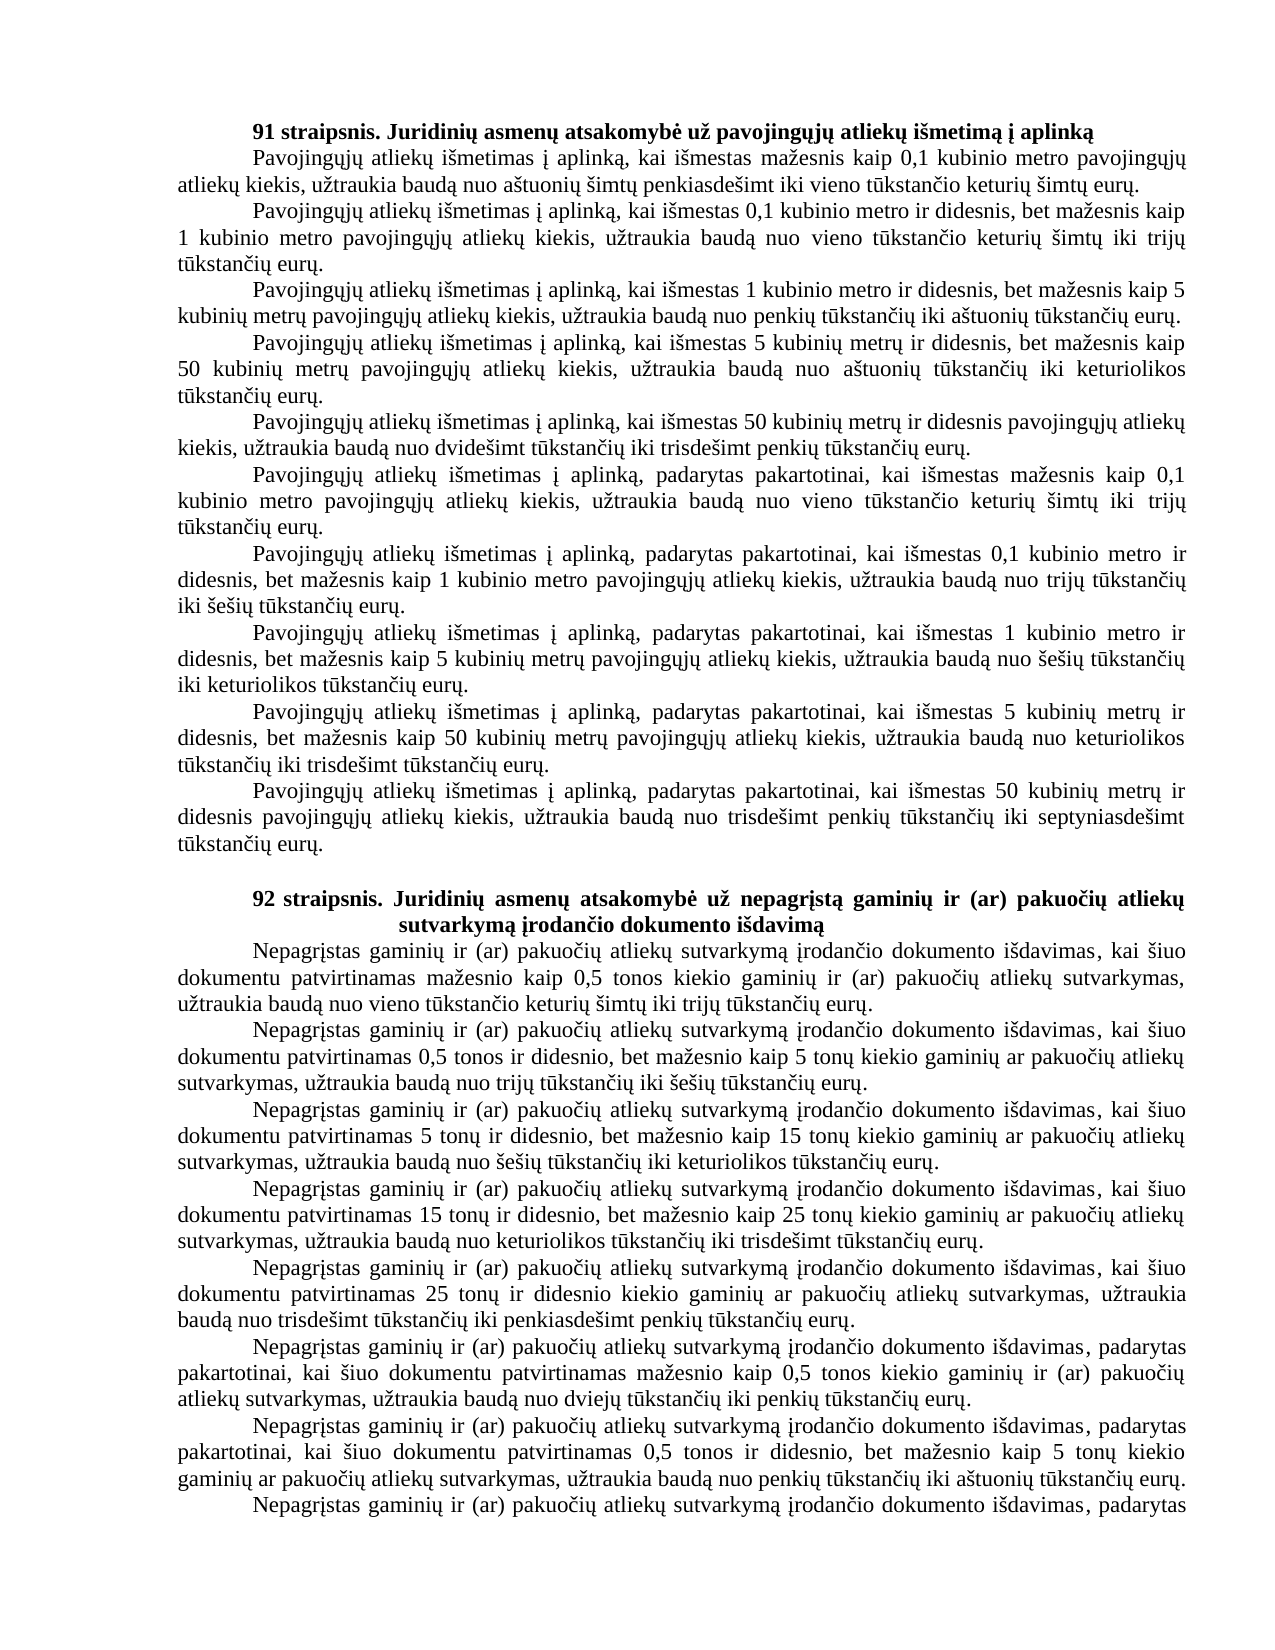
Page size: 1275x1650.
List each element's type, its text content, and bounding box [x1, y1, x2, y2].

text Nepagrįstas gaminių ir (ar) pakuočių atliekų sutvarkymą įrodančio dokumento išdavimas, kai šiuo dokumentu patvirtinamas 0,5 tonos ir didesnio, bet mažesnio kaip 5 tonų kiekio gaminių ar pakuočių atliekų sutvarkymas, užtraukia baudą nuo trijų tūkstančių iki šešių tūkstančių eurų. [177, 1017, 1186, 1096]
text Pavojingųjų atliekų išmetimas į aplinką, padarytas pakartotinai, kai išmestas 0,1 kubinio metro ir didesnis, bet mažesnis kaip 1 kubinio metro pavojingųjų atliekų kiekis, užtraukia baudą nuo trijų tūkstančių iki šešių tūkstančių eurų. [177, 540, 1186, 619]
text Pavojingųjų atliekų išmetimas į aplinką, kai išmestas 0,1 kubinio metro ir didesnis, bet mažesnis kaip 1 kubinio metro pavojingųjų atliekų kiekis, užtraukia baudą nuo vieno tūkstančio keturių šimtų iki trijų tūkstančių eurų. [177, 197, 1186, 276]
text Nepagrįstas gaminių ir (ar) pakuočių atliekų sutvarkymą įrodančio dokumento išdavimas, kai šiuo dokumentu patvirtinamas 15 tonų ir didesnio, bet mažesnio kaip 25 tonų kiekio gaminių ar pakuočių atliekų sutvarkymas, užtraukia baudą nuo keturiolikos tūkstančių iki trisdešimt tūkstančių eurų. [177, 1175, 1186, 1254]
text Nepagrįstas gaminių ir (ar) pakuočių atliekų sutvarkymą įrodančio dokumento išdavimas, kai šiuo dokumentu patvirtinamas mažesnio kaip 0,5 tonos kiekio gaminių ir (ar) pakuočių atliekų sutvarkymas, užtraukia baudą nuo vieno tūkstančio keturių šimtų iki trijų tūkstančių eurų. [177, 937, 1186, 1017]
text Pavojingųjų atliekų išmetimas į aplinką, kai išmestas 50 kubinių metrų ir didesnis pavojingųjų atliekų kiekis, užtraukia baudą nuo dvidešimt tūkstančių iki trisdešimt penkių tūkstančių eurų. [177, 408, 1186, 461]
text Nepagrįstas gaminių ir (ar) pakuočių atliekų sutvarkymą įrodančio dokumento išdavimas, kai šiuo dokumentu patvirtinamas 5 tonų ir didesnio, bet mažesnio kaip 15 tonų kiekio gaminių ar pakuočių atliekų sutvarkymas, užtraukia baudą nuo šešių tūkstančių iki keturiolikos tūkstančių eurų. [177, 1096, 1186, 1175]
text Nepagrįstas gaminių ir (ar) pakuočių atliekų sutvarkymą įrodančio dokumento išdavimas, padarytas pakartotinai, kai šiuo dokumentu patvirtinamas 0,5 tonos ir didesnio, bet mažesnio kaip 5 tonų kiekio gaminių ar pakuočių atliekų sutvarkymas, užtraukia baudą nuo penkių tūkstančių iki aštuonių tūkstančių eurų. [177, 1412, 1186, 1491]
text Pavojingųjų atliekų išmetimas į aplinką, kai išmestas mažesnis kaip 0,1 kubinio metro pavojingųjų atliekų kiekis, užtraukia baudą nuo aštuonių šimtų penkiasdešimt iki vieno tūkstančio keturių šimtų eurų. [177, 144, 1186, 197]
text Pavojingųjų atliekų išmetimas į aplinką, padarytas pakartotinai, kai išmestas mažesnis kaip 0,1 kubinio metro pavojingųjų atliekų kiekis, užtraukia baudą nuo vieno tūkstančio keturių šimtų iki trijų tūkstančių eurų. [177, 461, 1186, 540]
text Nepagrįstas gaminių ir (ar) pakuočių atliekų sutvarkymą įrodančio dokumento išdavimas, kai šiuo dokumentu patvirtinamas 25 tonų ir didesnio kiekio gaminių ar pakuočių atliekų sutvarkymas, užtraukia baudą nuo trisdešimt tūkstančių iki penkiasdešimt penkių tūkstančių eurų. [177, 1254, 1186, 1333]
text Pavojingųjų atliekų išmetimas į aplinką, padarytas pakartotinai, kai išmestas 50 kubinių metrų ir didesnis pavojingųjų atliekų kiekis, užtraukia baudą nuo trisdešimt penkių tūkstančių iki septyniasdešimt tūkstančių eurų. [177, 777, 1186, 856]
text Pavojingųjų atliekų išmetimas į aplinką, kai išmestas 5 kubinių metrų ir didesnis, bet mažesnis kaip 50 kubinių metrų pavojingųjų atliekų kiekis, užtraukia baudą nuo aštuonių tūkstančių iki keturiolikos tūkstančių eurų. [177, 329, 1186, 408]
text 92 straipsnis. Juridinių asmenų atsakomybė už nepagrįstą gaminių ir (ar) pakuočių atliekų sutvarkymą įrodančio dokumento išdavimą [252, 885, 1186, 937]
text Nepagrįstas gaminių ir (ar) pakuočių atliekų sutvarkymą įrodančio dokumento išdavimas, padarytas [177, 1491, 1186, 1517]
text 91 straipsnis. Juridinių asmenų atsakomybė už pavojingųjų atliekų išmetimą į aplinką [252, 118, 1186, 144]
text Pavojingųjų atliekų išmetimas į aplinką, padarytas pakartotinai, kai išmestas 5 kubinių metrų ir didesnis, bet mažesnis kaip 50 kubinių metrų pavojingųjų atliekų kiekis, užtraukia baudą nuo keturiolikos tūkstančių iki trisdešimt tūkstančių eurų. [177, 698, 1186, 777]
text Pavojingųjų atliekų išmetimas į aplinką, padarytas pakartotinai, kai išmestas 1 kubinio metro ir didesnis, bet mažesnis kaip 5 kubinių metrų pavojingųjų atliekų kiekis, užtraukia baudą nuo šešių tūkstančių iki keturiolikos tūkstančių eurų. [177, 619, 1186, 698]
text Nepagrįstas gaminių ir (ar) pakuočių atliekų sutvarkymą įrodančio dokumento išdavimas, padarytas pakartotinai, kai šiuo dokumentu patvirtinamas mažesnio kaip 0,5 tonos kiekio gaminių ir (ar) pakuočių atliekų sutvarkymas, užtraukia baudą nuo dviejų tūkstančių iki penkių tūkstančių eurų. [177, 1333, 1186, 1412]
text Pavojingųjų atliekų išmetimas į aplinką, kai išmestas 1 kubinio metro ir didesnis, bet mažesnis kaip 5 kubinių metrų pavojingųjų atliekų kiekis, užtraukia baudą nuo penkių tūkstančių iki aštuonių tūkstančių eurų. [177, 276, 1186, 329]
